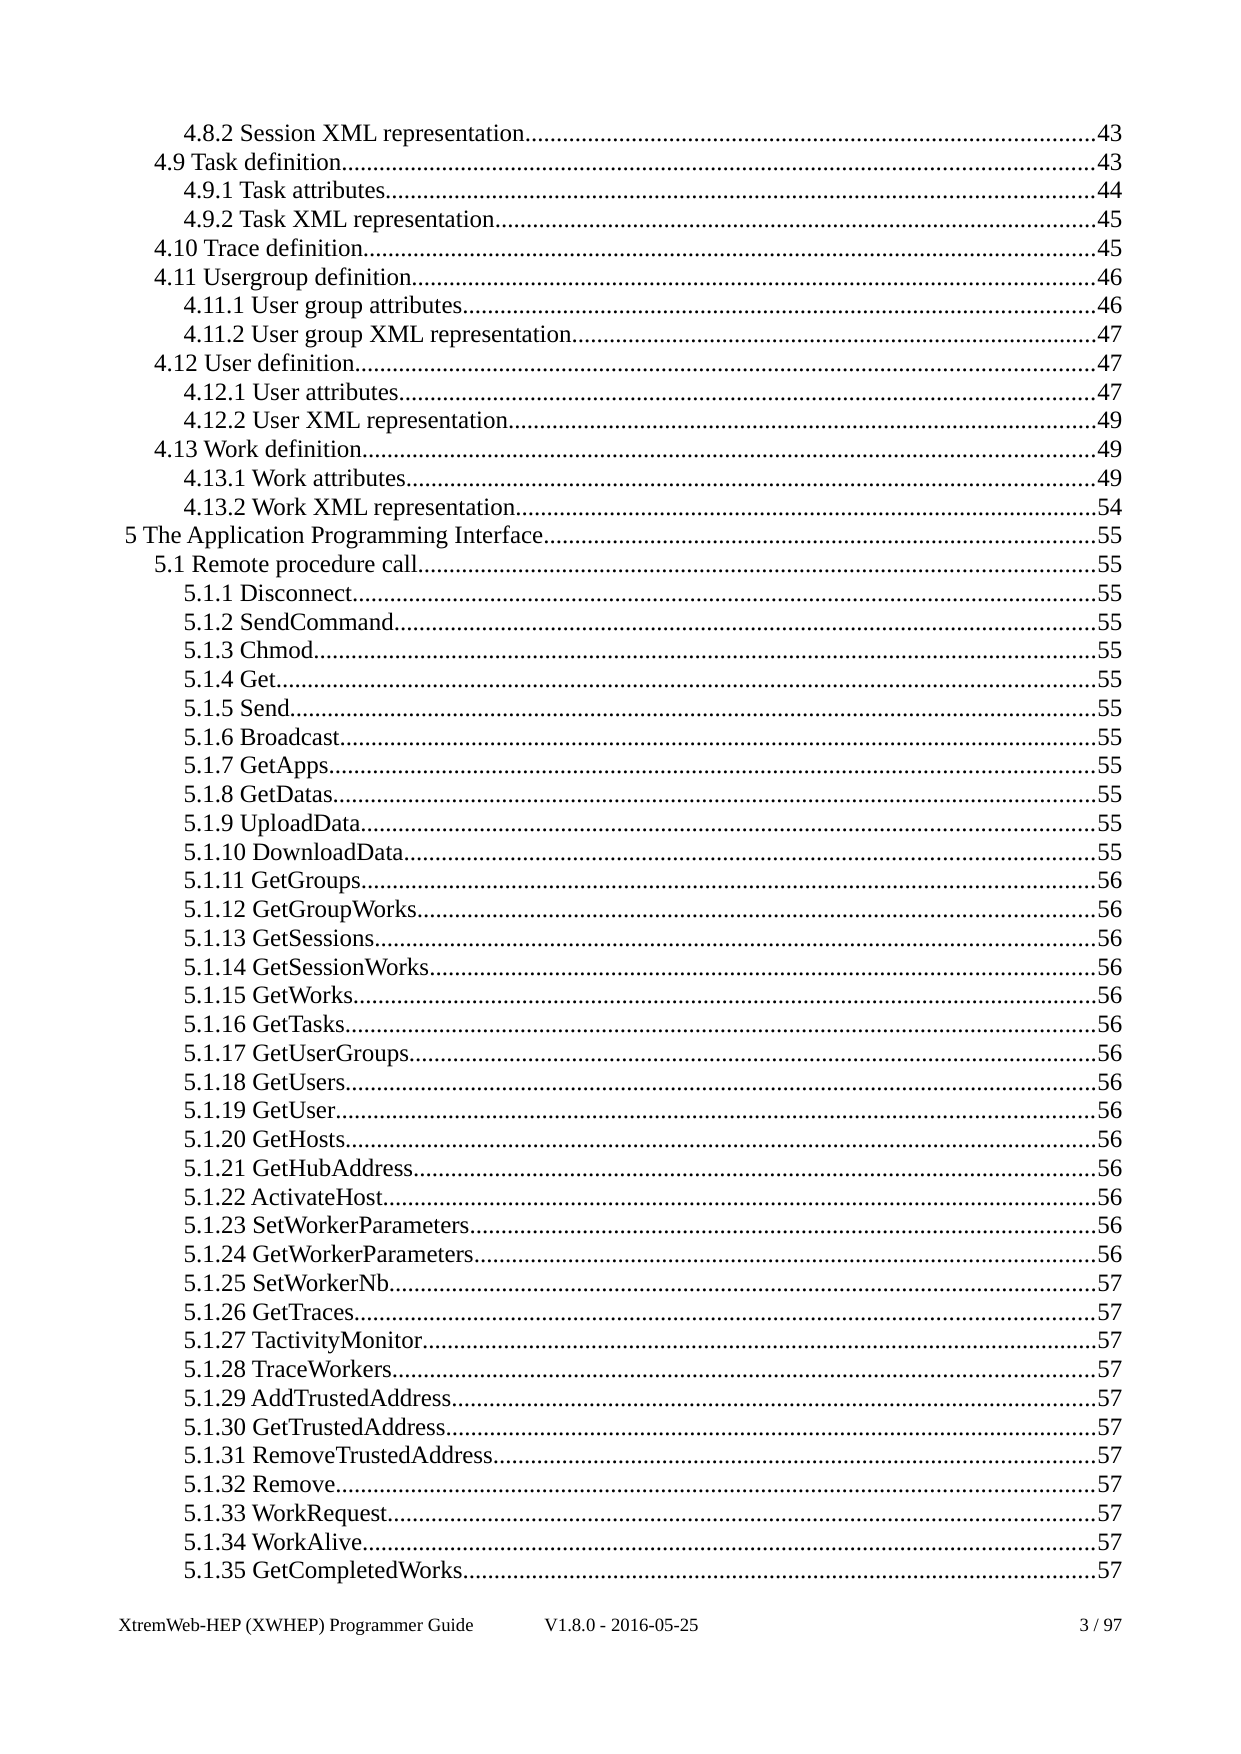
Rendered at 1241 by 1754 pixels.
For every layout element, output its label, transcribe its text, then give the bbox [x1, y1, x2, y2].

text 5.1.29 AddTrustedAddress 57 [177, 1383, 1122, 1412]
text 4.13.2 Work XML representation 54 [177, 492, 1122, 521]
text 5.1.4 Get 55 [177, 664, 1122, 693]
text 5.1.15 GetWorks 56 [177, 981, 1122, 1009]
text 5.1.9 UploadData 55 [177, 808, 1122, 837]
text 5.1.24 GetWorkerParameters 56 [177, 1239, 1122, 1268]
text 5.1.28 TraceWorkers 57 [177, 1354, 1122, 1383]
text 5.1.35 GetCompletedWorks 57 [177, 1556, 1122, 1584]
text 5.1.5 Send 55 [177, 693, 1122, 722]
text 5.1.34 WorkAlive 57 [177, 1527, 1122, 1556]
text 5.1.17 GetUserGroups 56 [177, 1038, 1122, 1067]
text 5.1.19 GetUser 56 [177, 1096, 1122, 1124]
text 4.12.2 User XML representation 49 [177, 406, 1122, 434]
text 4.13 Work definition 49 [148, 434, 1122, 463]
text 5.1.31 RemoveTrustedAddress 57 [177, 1441, 1122, 1469]
text 5.1.2 SendCommand 55 [177, 607, 1122, 636]
text 5.1.12 GetGroupWorks 56 [177, 894, 1122, 923]
text 5.1.7 GetApps 55 [177, 751, 1122, 779]
text 5.1.3 Chmod 55 [177, 636, 1122, 664]
text 5.1.27 TactivityMonitor 57 [177, 1326, 1122, 1354]
text 5.1.32 Remove 57 [177, 1469, 1122, 1498]
text 5.1.20 GetHosts 56 [177, 1124, 1122, 1153]
text 5.1.6 Broadcast 55 [177, 722, 1122, 751]
text 5.1.16 GetTasks 56 [177, 1009, 1122, 1038]
text 5.1.8 GetDatas 55 [177, 779, 1122, 808]
text 4.12 User definition 47 [148, 348, 1122, 377]
text 4.10 Trace definition 45 [148, 233, 1122, 262]
text 4.13.1 Work attributes 49 [177, 463, 1122, 492]
text 5.1.25 SetWorkerNb 57 [177, 1268, 1122, 1297]
text 4.12.1 User attributes 47 [177, 377, 1122, 406]
text 5.1 Remote procedure call 55 [148, 549, 1122, 578]
text 5.1.21 GetHubAddress 56 [177, 1153, 1122, 1182]
text 5.1.10 DownloadData 55 [177, 837, 1122, 866]
text 5.1.33 WorkRequest 57 [177, 1498, 1122, 1527]
text 5.1.26 GetTraces 57 [177, 1297, 1122, 1326]
text 4.9.1 Task attributes 44 [177, 176, 1122, 204]
text 5.1.22 ActivateHost 56 [177, 1182, 1122, 1211]
text 5.1.18 GetUsers 56 [177, 1067, 1122, 1096]
text 5.1.23 SetWorkerParameters 56 [177, 1211, 1122, 1239]
text 4.9 Task definition 43 [148, 147, 1122, 176]
text 4.11 Usergroup definition 46 [148, 262, 1122, 291]
text 5 The Application Programming Interface 55 [118, 521, 1122, 549]
text 5.1.1 Disconnect 55 [177, 578, 1122, 607]
text 4.11.2 User group XML representation 47 [177, 319, 1122, 348]
text 4.8.2 Session XML representation 43 [177, 118, 1122, 147]
text 4.9.2 Task XML representation 45 [177, 204, 1122, 233]
text 5.1.14 GetSessionWorks 56 [177, 952, 1122, 981]
text 5.1.11 GetGroups 56 [177, 866, 1122, 894]
text 5.1.30 GetTrustedAddress 57 [177, 1412, 1122, 1441]
text 5.1.13 GetSessions 56 [177, 923, 1122, 952]
text 4.11.1 User group attributes 46 [177, 291, 1122, 319]
